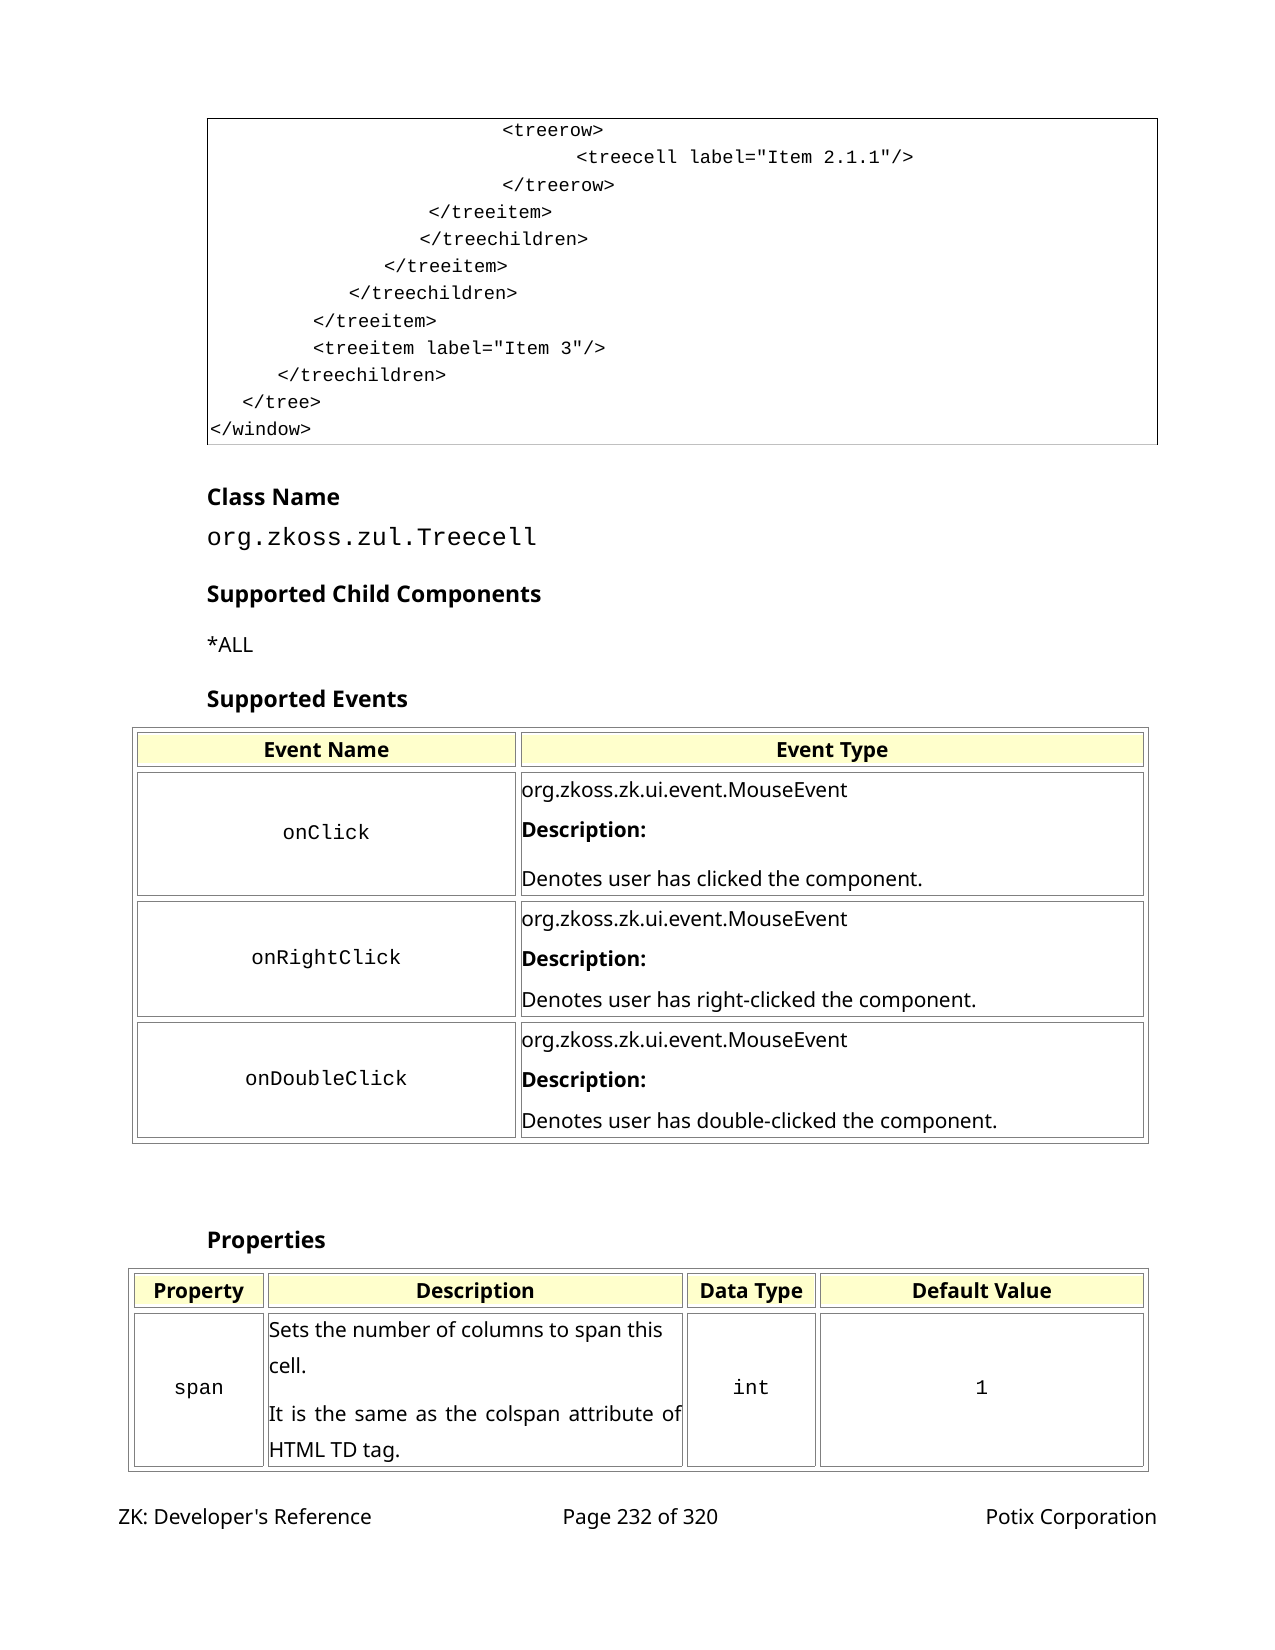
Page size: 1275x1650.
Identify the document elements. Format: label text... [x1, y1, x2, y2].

subtitle Class Name [207, 481, 1157, 512]
table_cell org.zkoss.zk.ui.event.MouseEvent Description: Denotes user has clicked the component. [518, 766, 1146, 895]
table_cell Sets the number of columns to span this cell. It is the same as the colspan attribute of HTML TD tag. [266, 1307, 685, 1466]
table_cell org.zkoss.zk.ui.event.MouseEvent Description: Denotes user has double-clicked the component. [518, 1016, 1146, 1137]
table_cell onDoubleClick [134, 1016, 518, 1137]
text </treerow> [208, 172, 1157, 197]
text org.zkoss.zul.Treecell [207, 525, 1157, 553]
table_header Event Name [134, 728, 518, 766]
table_header Property [131, 1269, 266, 1307]
subtitle Supported Events [207, 683, 1157, 714]
text *ALL [207, 630, 1157, 658]
subtitle Properties [207, 1224, 1157, 1255]
table_cell int [685, 1307, 817, 1466]
text <treerow> [208, 119, 1157, 142]
table_cell onClick [134, 766, 518, 895]
text </window> [208, 417, 1157, 444]
table_header Event Type [518, 728, 1146, 766]
subtitle Supported Child Components [207, 578, 1157, 609]
table_cell onRightClick [134, 895, 518, 1016]
table_cell org.zkoss.zk.ui.event.MouseEvent Description: Denotes user has right-clicked the component. [518, 895, 1146, 1016]
table_header Default Value [818, 1269, 1146, 1307]
table_header Data Type [685, 1269, 817, 1307]
text </tree> [208, 390, 1157, 414]
table_cell 1 [818, 1307, 1146, 1466]
text </treeitem> [208, 200, 1157, 224]
text </treechildren> [208, 227, 1157, 251]
text <treecell label="Item 2.1.1"/> [208, 145, 1157, 169]
text <treeitem label="Item 3"/> [208, 336, 1157, 360]
text </treechildren> [208, 363, 1157, 387]
text </treeitem> [208, 308, 1157, 333]
text </treeitem> [208, 254, 1157, 278]
table_cell span [131, 1307, 266, 1466]
table_header Description [266, 1269, 685, 1307]
text </treechildren> [208, 281, 1157, 306]
